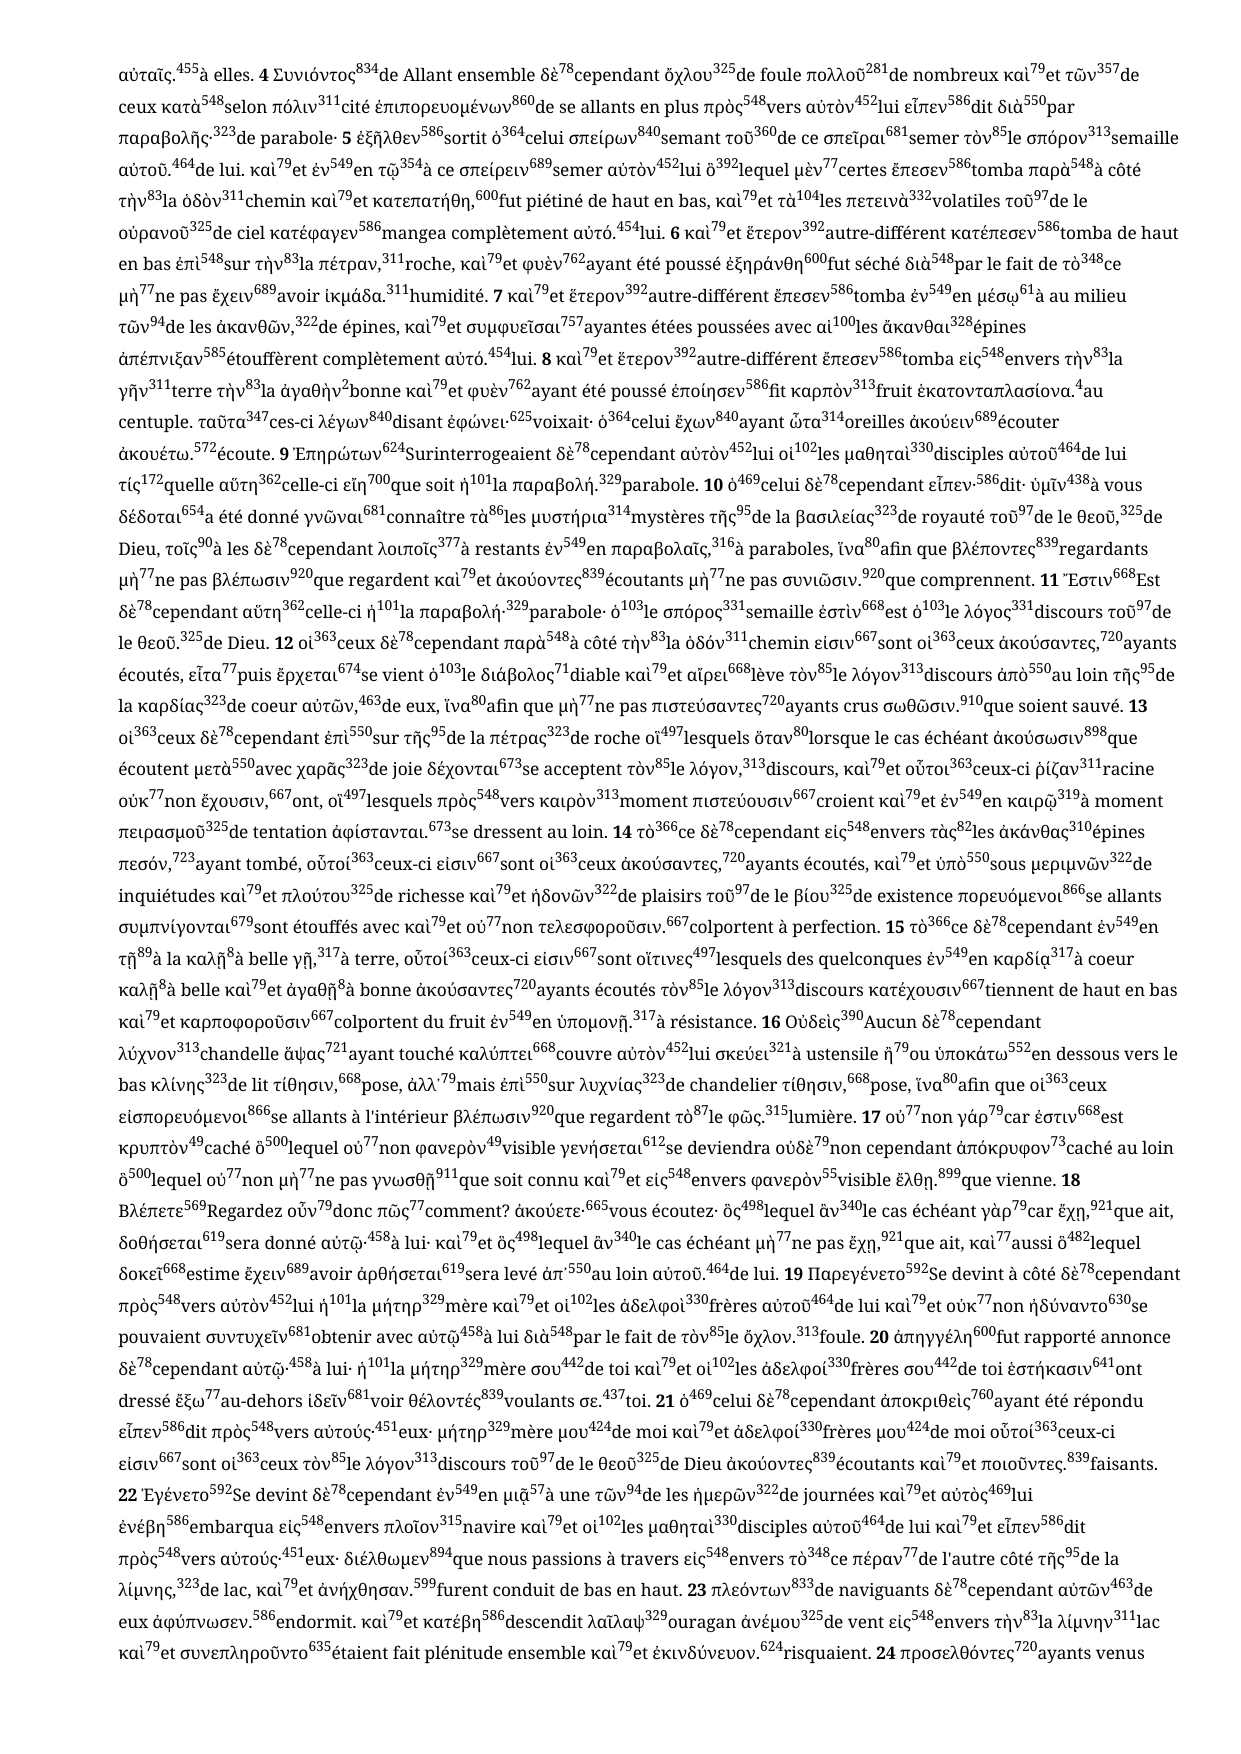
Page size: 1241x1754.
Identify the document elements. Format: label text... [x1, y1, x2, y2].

text 1 Καὶ79Et ἐγένετο592se devint ἐν549en τῷ352à celui καθεξῆς77successivement καὶ79et αὐτὸς469lui διώδευεν625faisait route à travers κατὰ548selon πόλιν311cité καὶ79et κώμην311village κηρύσσων840annonçant καὶ79et εὐαγγελιζόμενος867se évangélisant τὴν83la βασιλείαν311royauté τοῦ97de le θεοῦ325de Dieu καὶ79et οἱ102les δώδεκα70douze σὺν549avec αὐτῷ,458à lui, 2 καὶ79et γυναῖκές328femmes τινες284des quelconques αἳ495lesquelles ἦσαν624étaient τεθεραπευμέναι810ayantes étées soignées ἀπὸ550au loin πνευμάτων326de souffles πονηρῶν17de méchants καὶ79et ἀσθενειῶν,322de infirmités, Μαρία329Maria ἡ496celle καλουμένη889étante appelée Μαγδαληνή,329Magdalene, ἀφ᾽550au loin ἧς490de laquelle δαιμόνια332démons ἑπτὰ198sept ἐξεληλύθει,659avait sorti, 3 καὶ79et Ἰωάννα329Ioanna γυνὴ329femme Χουζᾶ325de Chouza ἐπιτρόπου325de administrateur Ἡρῴδου325de Hérode καὶ79et Σουσάννα329Sousanna καὶ79et ἕτεραι387autres-différentes πολλαί,284nombreuses, αἵτινες495lesquelles des quelconques διηκόνουν624servaient αὐτοῖς457à eux ἐκ550hors τῶν359de ces ὑπαρχόντων835de subsistants αὐταῖς.455à elles. 4 Συνιόντος834de Allant ensemble δὲ78cependant ὄχλου325de foule πολλοῦ281de nombreux καὶ79et τῶν357de ceux κατὰ548selon πόλιν311cité ἐπιπορευομένων860de se allants en plus πρὸς548vers αὐτὸν452lui εἶπεν586dit διὰ550par παραβολῆς·323de parabole· 5 ἐξῆλθεν586sortit ὁ364celui σπείρων840semant τοῦ360de ce σπεῖραι681semer τὸν85le σπόρον313semaille αὐτοῦ.464de lui. καὶ79et ἐν549en τῷ354à ce σπείρειν689semer αὐτὸν452lui ὃ392lequel μὲν77certes ἔπεσεν586tomba παρὰ548à côté τὴν83la ὁδὸν311chemin καὶ79et κατεπατήθη,600fut piétiné de haut en bas, καὶ79et τὰ104les πετεινὰ332volatiles τοῦ97de le οὐρανοῦ325de ciel κατέφαγεν586mangea complètement αὐτό.454lui. 6 καὶ79et ἕτερον392autre-différent κατέπεσεν586tomba de haut en bas ἐπὶ548sur τὴν83la πέτραν,311roche, καὶ79et φυὲν762ayant été poussé ἐξηράνθη600fut séché διὰ548par le fait de τὸ348ce μὴ77ne pas ἔχειν689avoir ἰκμάδα.311humidité. 7 καὶ79et ἕτερον392autre-différent ἔπεσεν586tomba ἐν549en μέσῳ61à au milieu τῶν94de les ἀκανθῶν,322de épines, καὶ79et συμφυεῖσαι757ayantes étées poussées avec αἱ100les ἄκανθαι328épines ἀπέπνιξαν585étouffèrent complètement αὐτό.454lui. 8 καὶ79et ἕτερον392autre-différent ἔπεσεν586tomba εἰς548envers τὴν83la γῆν311terre τὴν83la ἀγαθὴν2bonne καὶ79et φυὲν762ayant été poussé ἐποίησεν586fit καρπὸν313fruit ἑκατονταπλασίονα.4au centuple. ταῦτα347ces-ci λέγων840disant ἐφώνει·625voixait· ὁ364celui ἔχων840ayant ὦτα314oreilles ἀκούειν689écouter ἀκουέτω.572écoute. 9 Ἐπηρώτων624Surinterrogeaient δὲ78cependant αὐτὸν452lui οἱ102les μαθηταὶ330disciples αὐτοῦ464de lui τίς172quelle αὕτη362celle-ci εἴη700que soit ἡ101la παραβολή.329parabole. 10 ὁ469celui δὲ78cependant εἶπεν·586dit· ὑμῖν438à vous δέδοται654a été donné γνῶναι681connaître τὰ86les μυστήρια314mystères τῆς95de la βασιλείας323de royauté τοῦ97de le θεοῦ,325de Dieu, τοῖς90à les δὲ78cependant λοιποῖς377à restants ἐν549en παραβολαῖς,316à paraboles, ἵνα80afin que βλέποντες839regardants μὴ77ne pas βλέπωσιν920que regardent καὶ79et ἀκούοντες839écoutants μὴ77ne pas συνιῶσιν.920que comprennent. 11 Ἔστιν668Est δὲ78cependant αὕτη362celle-ci ἡ101la παραβολή·329parabole· ὁ103le σπόρος331semaille ἐστὶν668est ὁ103le λόγος331discours τοῦ97de le θεοῦ.325de Dieu. 12 οἱ363ceux δὲ78cependant παρὰ548à côté τὴν83la ὁδόν311chemin εἰσιν667sont οἱ363ceux ἀκούσαντες,720ayants écoutés, εἶτα77puis ἔρχεται674se vient ὁ103le διάβολος71diable καὶ79et αἴρει668lève τὸν85le λόγον313discours ἀπὸ550au loin τῆς95de la καρδίας323de coeur αὐτῶν,463de eux, ἵνα80afin que μὴ77ne pas πιστεύσαντες720ayants crus σωθῶσιν.910que soient sauvé. 13 οἱ363ceux δὲ78cependant ἐπὶ550sur τῆς95de la πέτρας323de roche οἳ497lesquels ὅταν80lorsque le cas échéant ἀκούσωσιν898que écoutent μετὰ550avec χαρᾶς323de joie δέχονται673se acceptent τὸν85le λόγον,313discours, καὶ79et οὗτοι363ceux-ci ῥίζαν311racine οὐκ77non ἔχουσιν,667ont, οἳ497lesquels πρὸς548vers καιρὸν313moment πιστεύουσιν667croient καὶ79et ἐν549en καιρῷ319à moment πειρασμοῦ325de tentation ἀφίστανται.673se dressent au loin. 14 τὸ366ce δὲ78cependant εἰς548envers τὰς82les ἀκάνθας310épines πεσόν,723ayant tombé, οὗτοί363ceux-ci εἰσιν667sont οἱ363ceux ἀκούσαντες,720ayants écoutés, καὶ79et ὑπὸ550sous μεριμνῶν322de inquiétudes καὶ79et πλούτου325de richesse καὶ79et ἡδονῶν322de plaisirs τοῦ97de le βίου325de existence πορευόμενοι866se allants συμπνίγονται679sont étouffés avec καὶ79et οὐ77non τελεσφοροῦσιν.667colportent à perfection. 15 τὸ366ce δὲ78cependant ἐν549en τῇ89à la καλῇ8à belle γῇ,317à terre, οὗτοί363ceux-ci εἰσιν667sont οἵτινες497lesquels des quelconques ἐν549en καρδίᾳ317à coeur καλῇ8à belle καὶ79et ἀγαθῇ8à bonne ἀκούσαντες720ayants écoutés τὸν85le λόγον313discours κατέχουσιν667tiennent de haut en bas καὶ79et καρποφοροῦσιν667colportent du fruit ἐν549en ὑπομονῇ.317à résistance. 16 Οὐδεὶς390Aucun δὲ78cependant λύχνον313chandelle ἅψας721ayant touché καλύπτει668couvre αὐτὸν452lui σκεύει321à ustensile ἢ79ou ὑποκάτω552en dessous vers le bas κλίνης323de lit τίθησιν,668pose, ἀλλ᾽79mais ἐπὶ550sur λυχνίας323de chandelier τίθησιν,668pose, ἵνα80afin que οἱ363ceux εἰσπορευόμενοι866se allants à l'intérieur βλέπωσιν920que regardent τὸ87le φῶς.315lumière. 17 οὐ77non γάρ79car ἐστιν668est κρυπτὸν49caché ὃ500lequel οὐ77non φανερὸν49visible γενήσεται612se deviendra οὐδὲ79non cependant ἀπόκρυφον73caché au loin ὃ500lequel οὐ77non μὴ77ne pas γνωσθῇ911que soit connu καὶ79et εἰς548envers φανερὸν55visible ἔλθῃ.899que vienne. 18 Βλέπετε569Regardez οὖν79donc πῶς77comment? ἀκούετε·665vous écoutez· ὃς498lequel ἂν340le cas échéant γὰρ79car ἔχῃ,921que ait, δοθήσεται619sera donné αὐτῷ·458à lui· καὶ79et ὃς498lequel ἂν340le cas échéant μὴ77ne pas ἔχῃ,921que ait, καὶ77aussi ὃ482lequel δοκεῖ668estime ἔχειν689avoir ἀρθήσεται619sera levé ἀπ᾽550au loin αὐτοῦ.464de lui. 19 Παρεγένετο592Se devint à côté δὲ78cependant πρὸς548vers αὐτὸν452lui ἡ101la μήτηρ329mère καὶ79et οἱ102les ἀδελφοὶ330frères αὐτοῦ464de lui καὶ79et οὐκ77non ἠδύναντο630se pouvaient συντυχεῖν681obtenir avec αὐτῷ458à lui διὰ548par le fait de τὸν85le ὄχλον.313foule. 20 ἀπηγγέλη600fut rapporté annonce δὲ78cependant αὐτῷ·458à lui· ἡ101la μήτηρ329mère σου442de toi καὶ79et οἱ102les ἀδελφοί330frères σου442de toi ἑστήκασιν641ont dressé ἔξω77au-dehors ἰδεῖν681voir θέλοντές839voulants σε.437toi. 21 ὁ469celui δὲ78cependant ἀποκριθεὶς760ayant été répondu εἶπεν586dit πρὸς548vers αὐτούς·451eux· μήτηρ329mère μου424de moi καὶ79et ἀδελφοί330frères μου424de moi οὗτοί363ceux-ci εἰσιν667sont οἱ363ceux τὸν85le λόγον313discours τοῦ97de le θεοῦ325de Dieu ἀκούοντες839écoutants καὶ79et ποιοῦντες.839faisants. 22 Ἐγένετο592Se devint δὲ78cependant ἐν549en μιᾷ57à une τῶν94de les ἡμερῶν322de journées καὶ79et αὐτὸς469lui ἐνέβη586embarqua εἰς548envers πλοῖον315navire καὶ79et οἱ102les μαθηταὶ330disciples αὐτοῦ464de lui καὶ79et εἶπεν586dit πρὸς548vers αὐτούς·451eux· διέλθωμεν894que nous passions à travers εἰς548envers τὸ348ce πέραν77de l'autre côté τῆς95de la λίμνης,323de lac, καὶ79et ἀνήχθησαν.599furent conduit de bas en haut. 23 πλεόντων833de naviguants δὲ78cependant αὐτῶν463de eux ἀφύπνωσεν.586endormit. καὶ79et κατέβη586descendit λαῖλαψ329ouragan ἀνέμου325de vent εἰς548envers τὴν83la λίμνην311lac καὶ79et συνεπληροῦντο635étaient fait plénitude ensemble καὶ79et ἐκινδύνευον.624risquaient. 24 προσελθόντες720ayants venus vers δὲ78cependant διήγειραν585réveillèrent αὐτὸν452lui λέγοντες·839disants· ἐπιστάτα337Supérieur ἐπιστάτα,337Supérieur, ἀπολλύμεθα.669nous nous dépérissons. ὁ469celui δὲ78cependant διεγερθεὶς760ayant été réveillé ἐπετίμησεν586survalorisa τῷ91à le ἀνέμῳ319à vent καὶ79et τῷ91à le κλύδωνι319à vague τοῦ99de le ὕδατος·327de eau· καὶ79et ἐπαύσαντο591se pausèrent καὶ79et ἐγένετο592se devint γαλήνη.329calme. 25 εἶπεν586dit δὲ78cependant αὐτοῖς·457à eux· ποῦ77où? ἡ101la πίστις329croyance ὑμῶν;441de vous; φοβηθέντες759ayants étés effrayés δὲ78cependant ἐθαύμασαν585étonnèrent λέγοντες839disants πρὸς548vers ἀλλήλους·501les uns les autres· τίς410quel ἄρα77par conséquent οὗτός364celui-ci ἐστιν668est ὅτι80en ce que καὶ79et τοῖς90à les ἀνέμοις318à vents ἐπιτάσσει668ordonne sûrement καὶ79et τῷ93à le ὕδατι,321à eau, καὶ79et ὑπακούουσιν667écoutent en soumission αὐτῷ;458à lui; 26 Καὶ79Et κατέπλευσαν585naviguèrent de haut en bas εἰς548envers τὴν83la χώραν311région τῶν96de les Γερασηνῶν,64de Géraséniens, ἥτις496laquelle une quelconque ἐστὶν668est ἀντιπέρα552vis à vis τῆς95de la Γαλιλαίας.323de Galilée. 27 ἐξελθόντι713à ayant sorti δὲ78cependant αὐτῷ458à lui ἐπὶ548sur τὴν83la γῆν311terre ὑπήντησεν586vint à la rencontre ἀνήρ331homme τις287un quelconque ἐκ550hors τῆς95de la πόλεως323de cité ἔχων840ayant δαιμόνια314démons καὶ79et χρόνῳ319à temps ἱκανῷ10à assez-important οὐκ77non ἐνεδύσατο592se envêtit ἱμάτιον315himation καὶ79et ἐν549en οἰκίᾳ317à maison d'habitation οὐκ77non ἔμενεν625restait ἀλλ᾽79mais ἐν549en τοῖς92à les μνήμασιν.320à monuments. 28 ἰδὼν721ayant vu δὲ78cependant τὸν85le Ἰησοῦν313Iésous ἀνακράξας721ayant croassé de bas en haut προσέπεσεν586tomba vers αὐτῷ458à lui καὶ79et φωνῇ317à voix μεγάλῃ8à grande εἶπεν·586dit· τί412quel ἐμοὶ420à moi καὶ79et σοί,439à toi, Ἰησοῦ337Iésous υἱὲ337fils τοῦ97de le θεοῦ325de Dieu τοῦ97de le ὑψίστου;65de très haut; δέομαί670je m'attache de lien σου,442de toi, μή77ne pas με417moi βασανίσῃς.897que tu tortures. 29 παρήγγειλεν586annonça à côté γὰρ79car τῷ93à le πνεύματι321à souffle τῷ93à le ἀκαθάρτῳ12à impur ἐξελθεῖν681sortir ἀπὸ550au loin τοῦ97de le ἀνθρώπου.325de être humain. πολλοῖς274à nombreux γὰρ79car χρόνοις318à temps συνηρπάκει659avait ravi avec αὐτὸν452lui καὶ79et ἐδεσμεύετο636était lié ἁλύσεσιν316à chaînes καὶ79et πέδαις316à entraves φυλασσόμενος891étant gardienné καὶ79et διαρήσσων840fracassant à travers τὰ86les δεσμὰ314liens ἠλαύνετο636était propulsé ὑπὸ550sous τοῦ99de le δαιμονίου327de démon εἰς548envers τὰς82les ἐρήμους.50désertes. 30 ἐπηρώτησεν586surinterrogea δὲ78cependant αὐτὸν452lui ὁ103le Ἰησοῦς·331Iésous· τί412quel σοι439à toi ὄνομά333nom ἐστιν;668est; ὁ469celui δὲ78cependant εἶπεν·586dit· λεγεών,329légion, ὅτι80en ce que εἰσῆλθεν586vint à l'intérieur δαιμόνια332démons πολλὰ288nombreux εἰς548envers αὐτόν.452lui. 31 καὶ79et παρεκάλουν624appelaient à côté αὐτὸν452lui ἵνα80afin que μὴ77ne pas ἐπιτάξῃ899que ordonne sûrement αὐτοῖς459à eux εἰς548envers τὴν83la ἄβυσσον311abysse ἀπελθεῖν.681éloigner. 32 ἦν625était δὲ78cependant ἐκεῖ77là ἀγέλη329harde χοίρων324de pourceaux ἱκανῶν15de assez-importants βοσκομένη889étante faite paître ἐν549en τῷ93à le ὄρει·321à montagne· καὶ79et παρεκάλεσαν585appelèrent à côté αὐτὸν452lui ἵνα80afin que ἐπιτρέψῃ899que permette αὐτοῖς459à eux εἰς548envers ἐκείνους345ceux-là εἰσελθεῖν·681venir à l'intérieur· καὶ79et ἐπέτρεψεν586permit αὐτοῖς.459à eux. 33 ἐξελθόντα722ayants sortis δὲ78cependant τὰ104les δαιμόνια332démons ἀπὸ550au loin τοῦ97de le ἀνθρώπου325de être humain εἰσῆλθον585vinrent à l'intérieur εἰς548envers τοὺς84les χοίρους,312pourceaux, καὶ79et ὥρμησεν586rua ἡ101la ἀγέλη329harde κατὰ550contre τοῦ97de le κρημνοῦ325de escarpement εἰς548envers τὴν83la λίμνην311lac καὶ79et ἀπεπνίγη.600fut étouffé complètement. 34 Ἰδόντες720Ayants vus δὲ78cependant οἱ363ceux βόσκοντες839faisants paître τὸ348ce γεγονὸς772ayant devenu ἔφυγον585fuirent καὶ79et ἀπήγγειλαν585rapportèrent annonce εἰς548envers τὴν83la πόλιν311cité καὶ79et εἰς548envers τοὺς84les ἀγρούς.312champs. 35 ἐξῆλθον585sortirent δὲ78cependant ἰδεῖν681voir τὸ348ce γεγονὸς772ayant devenu καὶ79et ἦλθον585vinrent πρὸς548vers τὸν85le Ἰησοῦν313Iésous καὶ79et εὗρον585trouvèrent καθήμενον849se étant assis τὸν85le ἄνθρωπον313être humain ἀφ᾽550au loin οὗ492de lequel τὰ104les δαιμόνια332démons ἐξῆλθεν586sortit ἱματισμένον796ayant été vêtu himation καὶ79et σωφρονοῦντα822étant sain d'émotion παρὰ548à côté τοὺς84les πόδας312pieds τοῦ97de le Ἰησοῦ,325de Iésous, καὶ79et ἐφοβήθησαν.599furent effrayé. 36 ἀπήγγειλαν585rapportèrent annonce δὲ78cependant αὐτοῖς457à eux οἱ363ceux ἰδόντες720ayants vus πῶς77comment? ἐσώθη600fut sauvé ὁ364celui δαιμονισθείς.760ayant été démonisé. 37 καὶ79et ἠρώτησεν586interrogea αὐτὸν452lui ἅπαν289en totalité τὸ105le πλῆθος333multitude τῆς95de la περιχώρου63de région alentour τῶν96de les Γερασηνῶν64de Géraséniens ἀπελθεῖν681éloigner ἀπ᾽550au loin αὐτῶν,465de eux, ὅτι80en ce que φόβῳ319à effroi μεγάλῳ10à grand συνείχοντο·635étaient tenu ensemble· αὐτὸς469lui δὲ78cependant ἐμβὰς721ayant embarqué εἰς548envers πλοῖον315navire ὑπέστρεψεν.586retourna en arrière. 38 ἐδεῖτο631se attachait de lien δὲ78cependant αὐτοῦ464de lui ὁ103le ἀνὴρ331homme ἀφ᾽550au loin οὗ492de lequel ἐξεληλύθει659avait sorti τὰ104les δαιμόνια332démons εἶναι689être σὺν549avec αὐτῷ·458à lui· ἀπέλυσεν586délia au loin δὲ78cependant αὐτὸν452lui λέγων·840disant· 39 ὑπόστρεφε570retourne en arrière εἰς548envers τὸν85le οἶκόν313maison σου442de toi καὶ79et διηγοῦ574te raconte complètement ὅσα481autant lesquels σοι439à toi ἐποίησεν586fit ὁ103le θεός.331Dieu. καὶ79et ἀπῆλθεν586éloigna καθ᾽548selon ὅλην267toute entière τὴν83la πόλιν311cité κηρύσσων840annonçant ὅσα481autant lesquels ἐποίησεν586fit αὐτῷ458à lui ὁ103le Ἰησοῦς.331Iésous. 40 Ἐν549En δὲ78cependant τῷ354à ce ὑποστρέφειν689retourner en arrière τὸν85le Ἰησοῦν313Iésous ἀπεδέξατο592se accepta loin αὐτὸν452lui ὁ103le ὄχλος·331foule· ἦσαν624étaient γὰρ79car πάντες389tous προσδοκῶντες839attendants αὐτόν.452lui. 41 καὶ79et ἰδοὺ306voici ἦλθεν586vint ἀνὴρ331homme ᾧ486à lequel ὄνομα333nom Ἰάϊρος331Iairos καὶ79et οὗτος364celui-ci ἄρχων331chef τῆς95de la συναγωγῆς323de synagogue ὑπῆρχεν,625subsistait, καὶ79et πεσὼν721ayant tombé παρὰ548à côté τοὺς84les πόδας312pieds [τοῦ]99[de le] Ἰησοῦ325de Iésous παρεκάλει625appelait à côté αὐτὸν452lui εἰσελθεῖν681venir à l'intérieur εἰς548envers τὸν85le οἶκον313maison αὐτοῦ,464de lui, 42 ὅτι80en ce que θυγάτηρ329fille μονογενὴς69monogène ἦν625était αὐτῷ458à lui ὡς77comme ἐτῶν326de ans δώδεκα192de douze καὶ79et αὐτὴ467elle ἀπέθνῃσκεν.625mourait loin. Ἐν549En δὲ78cependant τῷ354à ce ὑπάγειν689diriger en arrière αὐτὸν452lui οἱ102les ὄχλοι330foules συνέπνιγον624étouffaient avec αὐτόν.452lui. 43 Καὶ79Et γυνὴ329femme οὖσα838étante ἐν549en ῥύσει317à écoulement αἵματος327de sang ἀπὸ550au loin ἐτῶν326de ans δώδεκα,192de douze, ἥτις496laquelle une quelconque [ἰατροῖς318[à médecins προσαναλώσασα719ayante consumée auprès ὅλον269tout entier τὸν245le βίον]313existence] οὐκ77non ἴσχυσεν586eut la ténacité ἀπ᾽550au loin οὐδενὸς384de aucun θεραπευθῆναι,683être soigné, 44 προσελθοῦσα719ayante venue vers ὄπισθεν77de derrière ἥψατο592se toucha τοῦ99de le κρασπέδου327de frange τοῦ99de le ἱματίου327de himation αὐτοῦ464de lui καὶ79et παραχρῆμα77instantanément ἔστη586dressa ἡ101la ῥύσις329écoulement τοῦ99de le αἵματος327de sang αὐτῆς.462de elle. 45 καὶ79et εἶπεν586dit ὁ103le Ἰησοῦς·331Iésous· τίς410quel ὁ364celui ἁψάμενός740se ayant touché μου;424de moi; ἀρνουμένων860de se niants δὲ78cependant πάντων383de tous εἶπεν586dit ὁ103le Πέτρος·331Pierre· ἐπιστάτα,337Supérieur, οἱ102les ὄχλοι330foules συνέχουσίν667tiennent ensemble σε437toi καὶ79et ἀποθλίβουσιν.667oppressent loin. 46 ὁ103le δὲ78cependant Ἰησοῦς331Iésous εἶπεν·586dit· ἥψατό592se toucha μού424de moi τις,390un quelconque, ἐγὼ431moi γὰρ79car ἔγνων582je connus δύναμιν311puissance ἐξεληλυθυῖαν768ayante sortie ἀπ᾽550au loin ἐμοῦ.424de moi. 47 ἰδοῦσα719ayante vue δὲ78cependant ἡ101la γυνὴ329femme ὅτι80en ce que οὐκ77non ἔλαθεν,586omit, τρέμουσα838tremblante ἦλθεν586vint καὶ79et προσπεσοῦσα719ayante tombée vers αὐτῷ458à lui δι᾽548par le fait de ἣν293laquelle αἰτίαν311cause ἥψατο592se toucha αὐτοῦ464de lui ἀπήγγειλεν586rapporta annonce ἐνώπιον552en devant παντὸς281de tout τοῦ97de le λαοῦ325de peuple καὶ79et ὡς77comme ἰάθη600fut guéri παραχρῆμα.77instantanément. 48 ὁ469celui δὲ78cependant εἶπεν586dit αὐτῇ·456à elle· θυγάτηρ,335fille, ἡ101la πίστις329croyance σου442de toi σέσωκέν642a sauvé σε·437toi· πορεύου574te va εἰς548envers εἰρήνην.311paix. 49 Ἔτι77Encore αὐτοῦ464de lui λαλοῦντος834de bavardant ἔρχεταί674se vient τις390un quelconque παρὰ550à côté τοῦ97de le ἀρχισυναγώγου325de chef de synagogue λέγων840disant ὅτι80en ce que τέθνηκεν642a mort ἡ101la θυγάτηρ329fille σου·442de toi· μηκέτι77ne pas plus σκύλλε570écorche τὸν85le διδάσκαλον.313enseignant. 50 ὁ103le δὲ78cependant Ἰησοῦς331Iésous ἀκούσας721ayant écouté ἀπεκρίθη600fut répondu αὐτῷ·458à lui· μὴ77ne pas φοβοῦ,574te effraie, μόνον77seulement πίστευσον,554crois, καὶ79et σωθήσεται.619sera sauvé. 51 ἐλθὼν721ayant venu δὲ78cependant εἰς548envers τὴν83la οἰκίαν311maison d'habitation οὐκ77non ἀφῆκεν586abandonna εἰσελθεῖν681venir à l'intérieur τινα373un quelconque σὺν549avec αὐτῷ458à lui εἰ551si μὴ77ne pas Πέτρον313Pierre καὶ79et Ἰωάννην313Ioannes καὶ79et Ἰάκωβον313Iakobos καὶ79et τὸν85le πατέρα313père τῆς95de la παιδὸς323de jeune servante καὶ79et τὴν83la μητέρα.311mère. 52 ἔκλαιον624pleuraient δὲ78cependant πάντες389tous καὶ79et ἐκόπτοντο630se coupaient αὐτήν.450elle. ὁ469celui δὲ78cependant εἶπεν·586dit· μὴ77ne pas κλαίετε,569pleurez, οὐ77non γὰρ79car ἀπέθανεν586mourut loin ἀλλὰ79mais καθεύδει.668dort de haut en bas. 53 καὶ79et κατεγέλων624riaient de haut en bas αὐτοῦ464de lui εἰδότες782ayants sus ὅτι80en ce que ἀπέθανεν.586mourut loin. 54 αὐτὸς469lui δὲ78cependant κρατήσας721ayant saisi avec force τῆς95de la χειρὸς323de main αὐτῆς462de elle ἐφώνησεν586voixa λέγων·840disant· ἡ107la παῖς,335jeune servante, ἔγειρε.570éveille. 55 καὶ79et ἐπέστρεψεν586tourna sur τὸ105le πνεῦμα333souffle αὐτῆς462de elle καὶ79et ἀνέστη586redressa παραχρῆμα77instantanément καὶ79et διέταξεν586ordonna au-travers αὐτῇ456à elle δοθῆναι683être donné φαγεῖν.681manger. 56 καὶ79et ἐξέστησαν585extasièrent οἱ102les γονεῖς330parents αὐτῆς·462de elle· ὁ469celui δὲ78cependant παρήγγειλεν586annonça à côté αὐτοῖς457à eux μηδενὶ378à ne pas un εἰπεῖν681dire τὸ482ce γεγονός.772ayant devenu. [118, 59, 1181, 1665]
